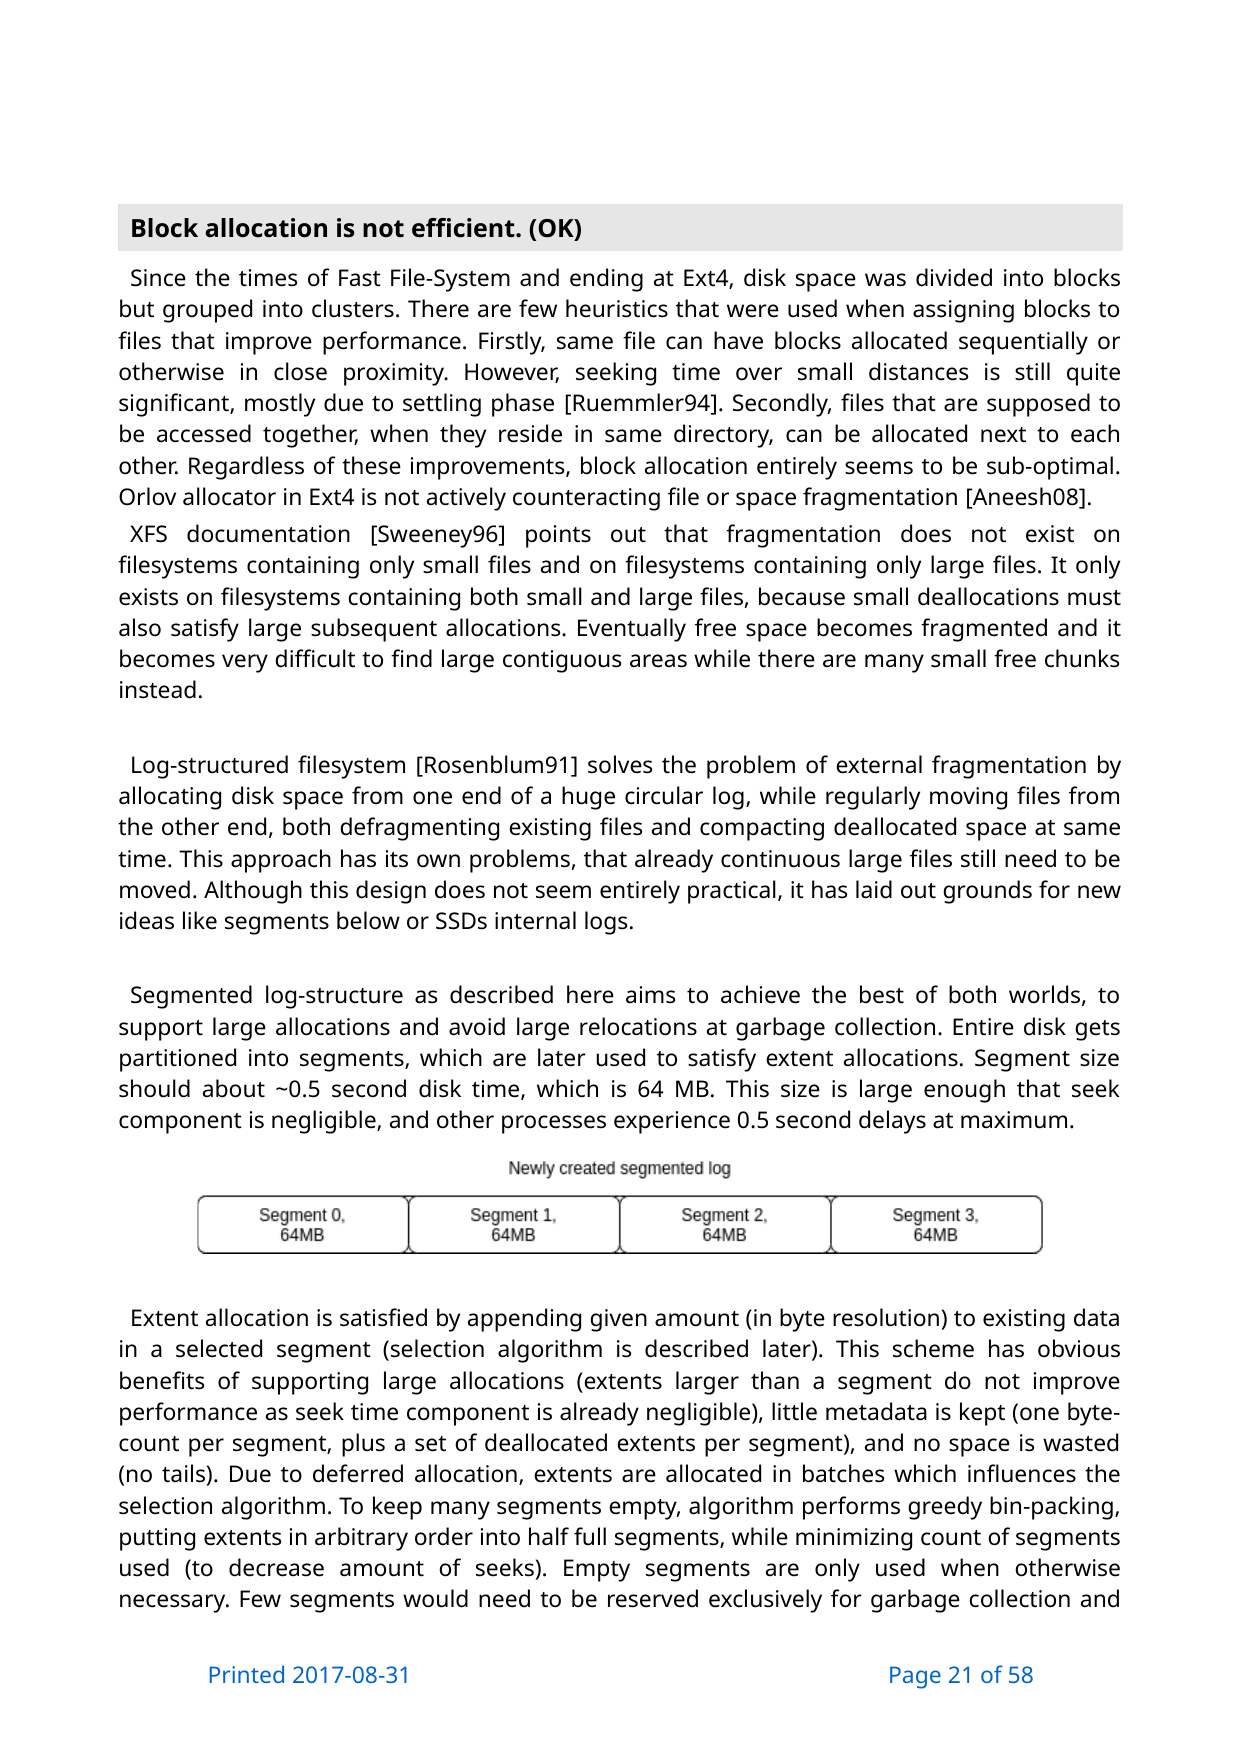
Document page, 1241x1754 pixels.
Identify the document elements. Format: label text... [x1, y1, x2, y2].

text Extent allocation is satisfied by appending given amount (in byte resolution) to existing data in a selected segment (selection algorithm is described later). This scheme has obvious benefits of supporting large allocations (extents larger than a segment do not improve performance as seek time component is already negligible), little metadata is kept (one byte-count per segment, plus a set of deallocated extents per segment), and no space is wasted (no tails). Due to deferred allocation, extents are allocated in batches which influences the selection algorithm. To keep many segments empty, algorithm performs greedy bin-packing, putting extents in arbitrary order into half full segments, while minimizing count of segments used (to decrease amount of seeks). Empty segments are only used when otherwise necessary. Few segments would need to be reserved exclusively for garbage collection and [118, 1302, 1122, 1614]
subtitle Block allocation is not efficient. (OK) [119, 205, 1122, 250]
text Segmented log-structure as described here aims to achieve the best of both worlds, to support large allocations and avoid large relocations at garbage collection. Entire disk gets partitioned into segments, which are later used to satisfy extent allocations. Segment size should about ~0.5 second disk time, which is 64 MB. This size is large enough that seek component is negligible, and other processes experience 0.5 second delays at maximum. [118, 979, 1122, 1136]
text Log-structured filesystem [Rosenblum91] solves the problem of external fragmentation by allocating disk space from one end of a huge circular log, while regularly moving files from the other end, both defragmenting existing files and compacting deallocated space at same time. This approach has its own problems, that already continuous large files still need to be moved. Although this design does not seem entirely practical, it has laid out grounds for new ideas like segments below or SSDs internal logs. [118, 749, 1122, 936]
text XFS documentation [Sweeney96] points out that fragmentation does not exist on filesystems containing only small files and on filesystems containing only large files. It only exists on filesystems containing both small and large files, because small deallocations must also satisfy large subsequent allocations. Eventually free space becomes fragmented and it becomes very difficult to find large contiguous areas while there are many small free chunks instead. [118, 518, 1122, 706]
text Since the times of Fast File-System and ending at Ext4, disk space was divided into blocks but grouped into clusters. There are few heuristics that were used when assigning blocks to files that improve performance. Firstly, same file can have blocks allocated sequentially or otherwise in close proximity. However, seeking time over small distances is still quite significant, mostly due to settling phase [Ruemmler94]. Secondly, files that are supposed to be accessed together, when they reside in same directory, can be allocated next to each other. Regardless of these improvements, block allocation entirely seems to be sub-optimal. Orlov allocator in Ext4 is not actively counteracting file or space fragmentation [Aneesh08]. [118, 262, 1122, 512]
